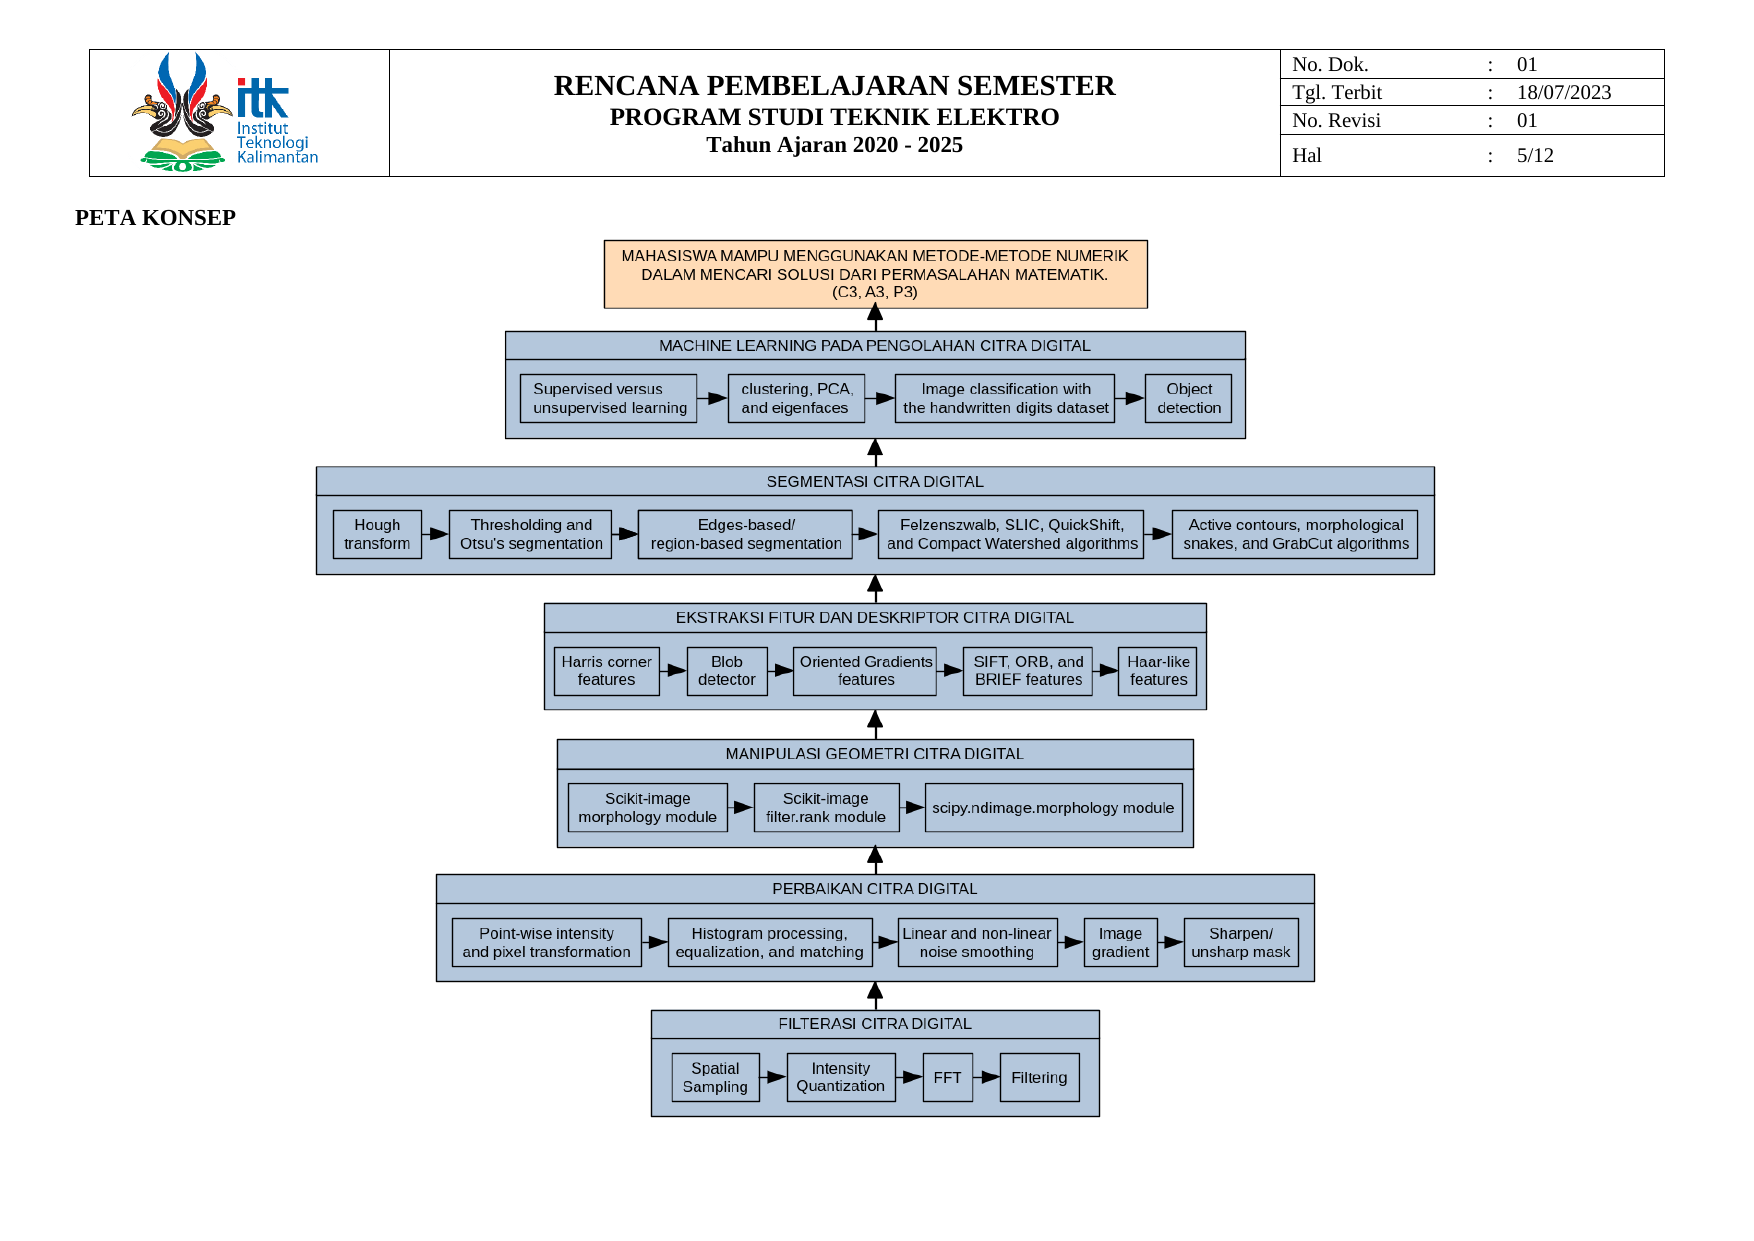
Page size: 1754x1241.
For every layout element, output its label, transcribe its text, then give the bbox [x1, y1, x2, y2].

subtitle PETA KONSEP [75, 204, 1679, 230]
picture [127, 50, 322, 176]
picture [301, 236, 1453, 1123]
